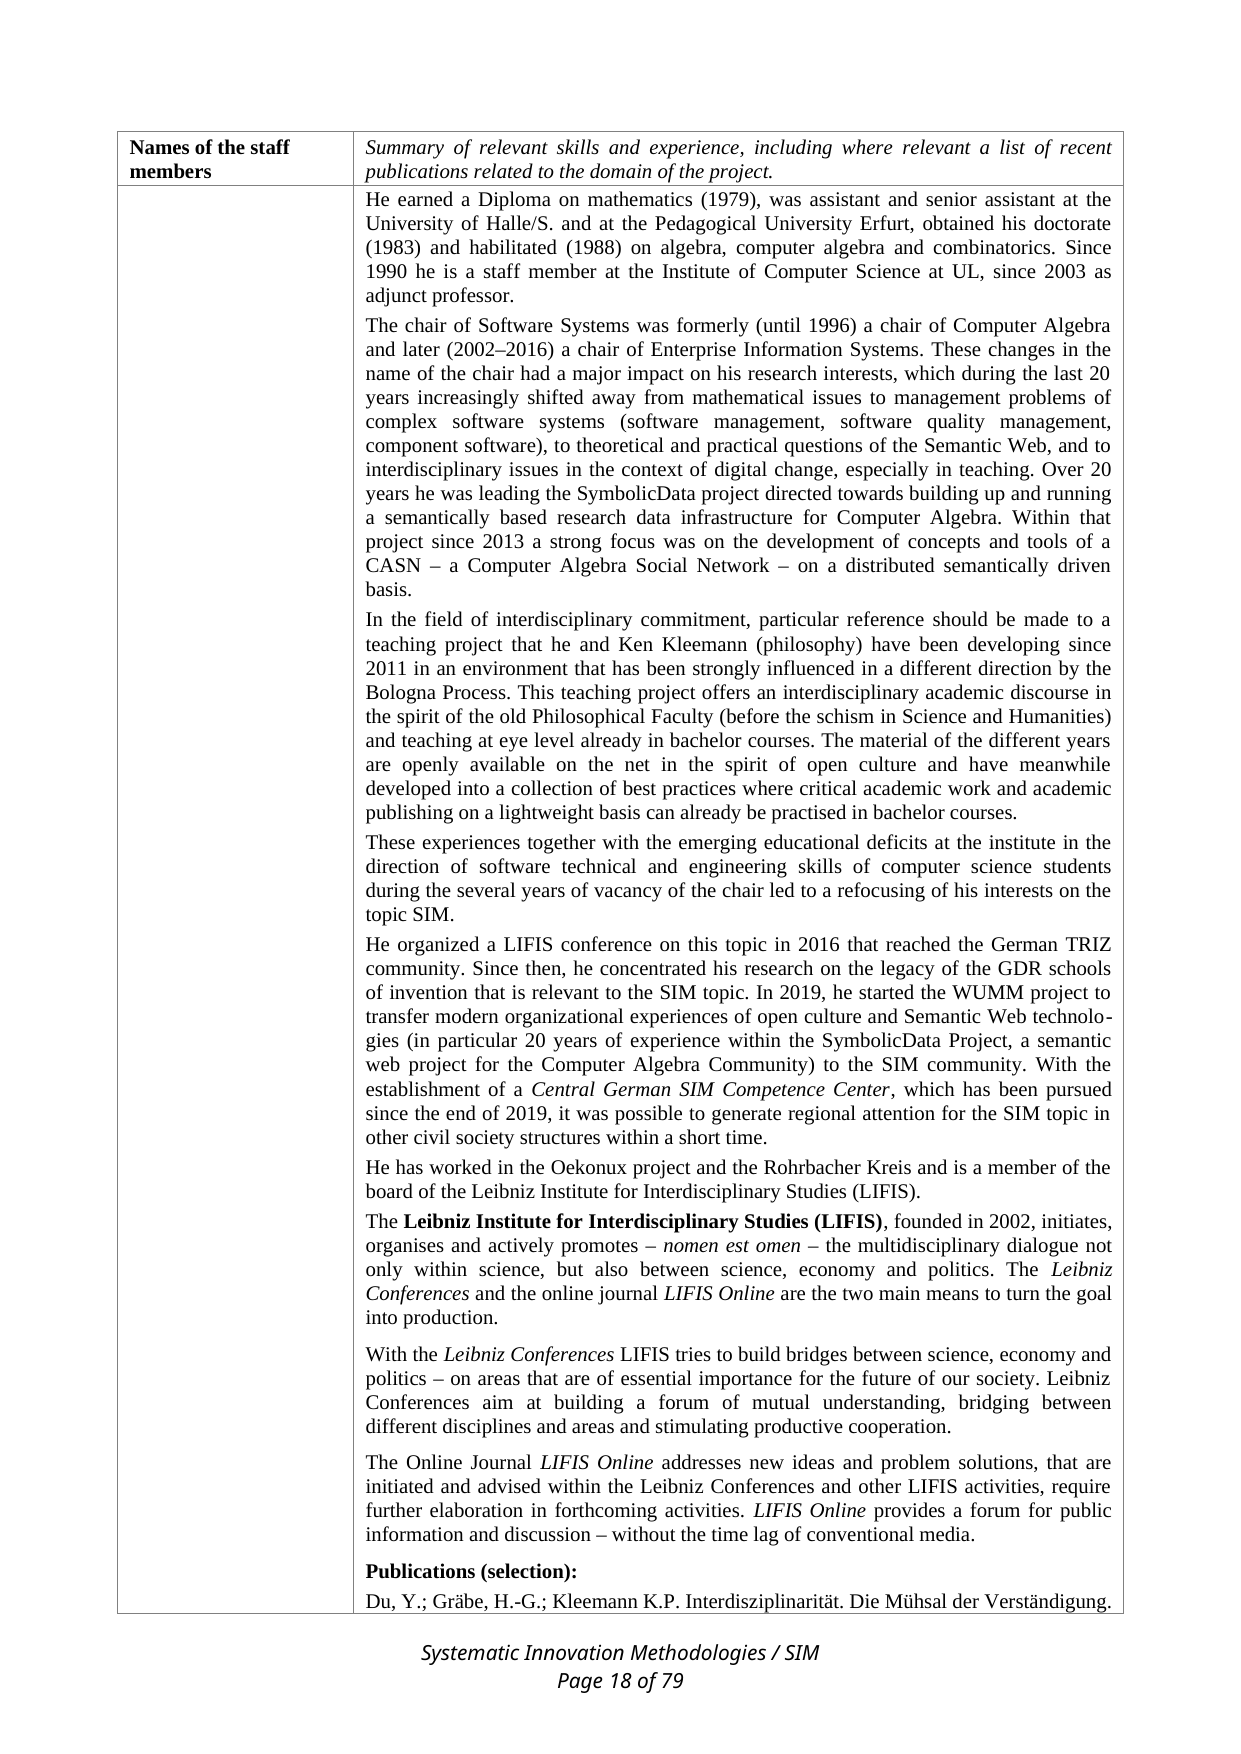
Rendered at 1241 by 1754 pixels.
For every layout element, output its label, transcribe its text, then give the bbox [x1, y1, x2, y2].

table_cell [118, 186, 353, 1613]
table_cell He earned a Diploma on mathematics (1979), was assistant and senior assistant at the University of Halle/S. and at the Pedagogical University Erfurt, obtained his doctorate (1983) and habilitated (1988) on algebra, computer algebra and combinatorics. Since 1990 he is a staff member at the Institute of Computer Science at UL, since 2003 as adjunct professor. The chair of Software Systems was formerly (until 1996) a chair of Computer Algebra and later (2002–2016) a chair of Enterprise Information Systems. These changes in the name of the chair had a major impact on his research interests, which during the last 20 years increasingly shifted away from mathematical issues to management problems of complex software systems (software management, software quality management, component software), to theoretical and practical questions of the Semantic Web, and to interdisciplinary issues in the context of digital change, especially in teaching. Over 20 years he was leading the SymbolicData project directed towards building up and running a semantically based research data infrastructure for Computer Algebra. Within that project since 2013 a strong focus was on the development of concepts and tools of a CASN – a Computer Algebra Social Network – on a distributed semantically driven basis. In the field of interdisciplinary commitment, particular reference should be made to a teaching project that he and Ken Kleemann (philosophy) have been developing since 2011 in an environment that has been strongly influenced in a different direction by the Bologna Process. This teaching project offers an interdisciplinary academic discourse in the spirit of the old Philosophical Faculty (before the schism in Science and Humanities) and teaching at eye level already in bachelor courses. The material of the different years are openly available on the net in the spirit of open culture and have meanwhile developed into a collection of best practices where critical academic work and academic publishing on a lightweight basis can already be practised in bachelor courses. These experiences together with the emerging educational deficits at the institute in the direction of software technical and engineering skills of computer science students during the several years of vacancy of the chair led to a refocusing of his interests on the topic SIM. He organized a LIFIS conference on this topic in 2016 that reached the German TRIZ community. Since then, he concentrated his research on the legacy of the GDR schools of invention that is relevant to the SIM topic. In 2019, he started the WUMM project to transfer modern organizational experiences of open culture and Semantic Web technolo­gies (in particular 20 years of experience within the SymbolicData Project, a semantic web project for the Computer Algebra Community) to the SIM community. With the establishment of a Central German SIM Competence Center, which has been pursued since the end of 2019, it was possible to generate regional attention for the SIM topic in other civil society structures within a short time. He has worked in the Oekonux project and the Rohrbacher Kreis and is a member of the board of the Leibniz Institute for Interdisciplinary Studies (LIFIS). The Leibniz Institute for Interdisciplinary Studies (LIFIS), founded in 2002, initiates, organises and actively promotes – nomen est omen – the multidisciplinary dialogue not only within science, but also between science, economy and politics. The Leibniz Conferences and the online journal LIFIS Online are the two main means to turn the goal into production. With the Leibniz Conferences LIFIS tries to build bridges between science, economy and politics – on areas that are of essential importance for the future of our society. Leibniz Conferences aim at building a forum of mutual understanding, bridging between different disciplines and areas and stimulating productive cooperation. The Online Journal LIFIS Online addresses new ideas and problem solutions, that are initiated and advised within the Leibniz Conferences and other LIFIS activities, require further elaboration in forthcoming activities. LIFIS Online provides a forum for public information and discussion – without the time lag of conventional media. Publications (selection): Du, Y.; Gräbe, H.-G.; Kleemann K.P. Interdisziplinarität. Die Mühsal der Verständigung. [354, 186, 1123, 1613]
table_header Names of the staff members [118, 132, 353, 185]
table_header Summary of relevant skills and experience, including where relevant a list of recent publications related to the domain of the project. [354, 132, 1123, 185]
